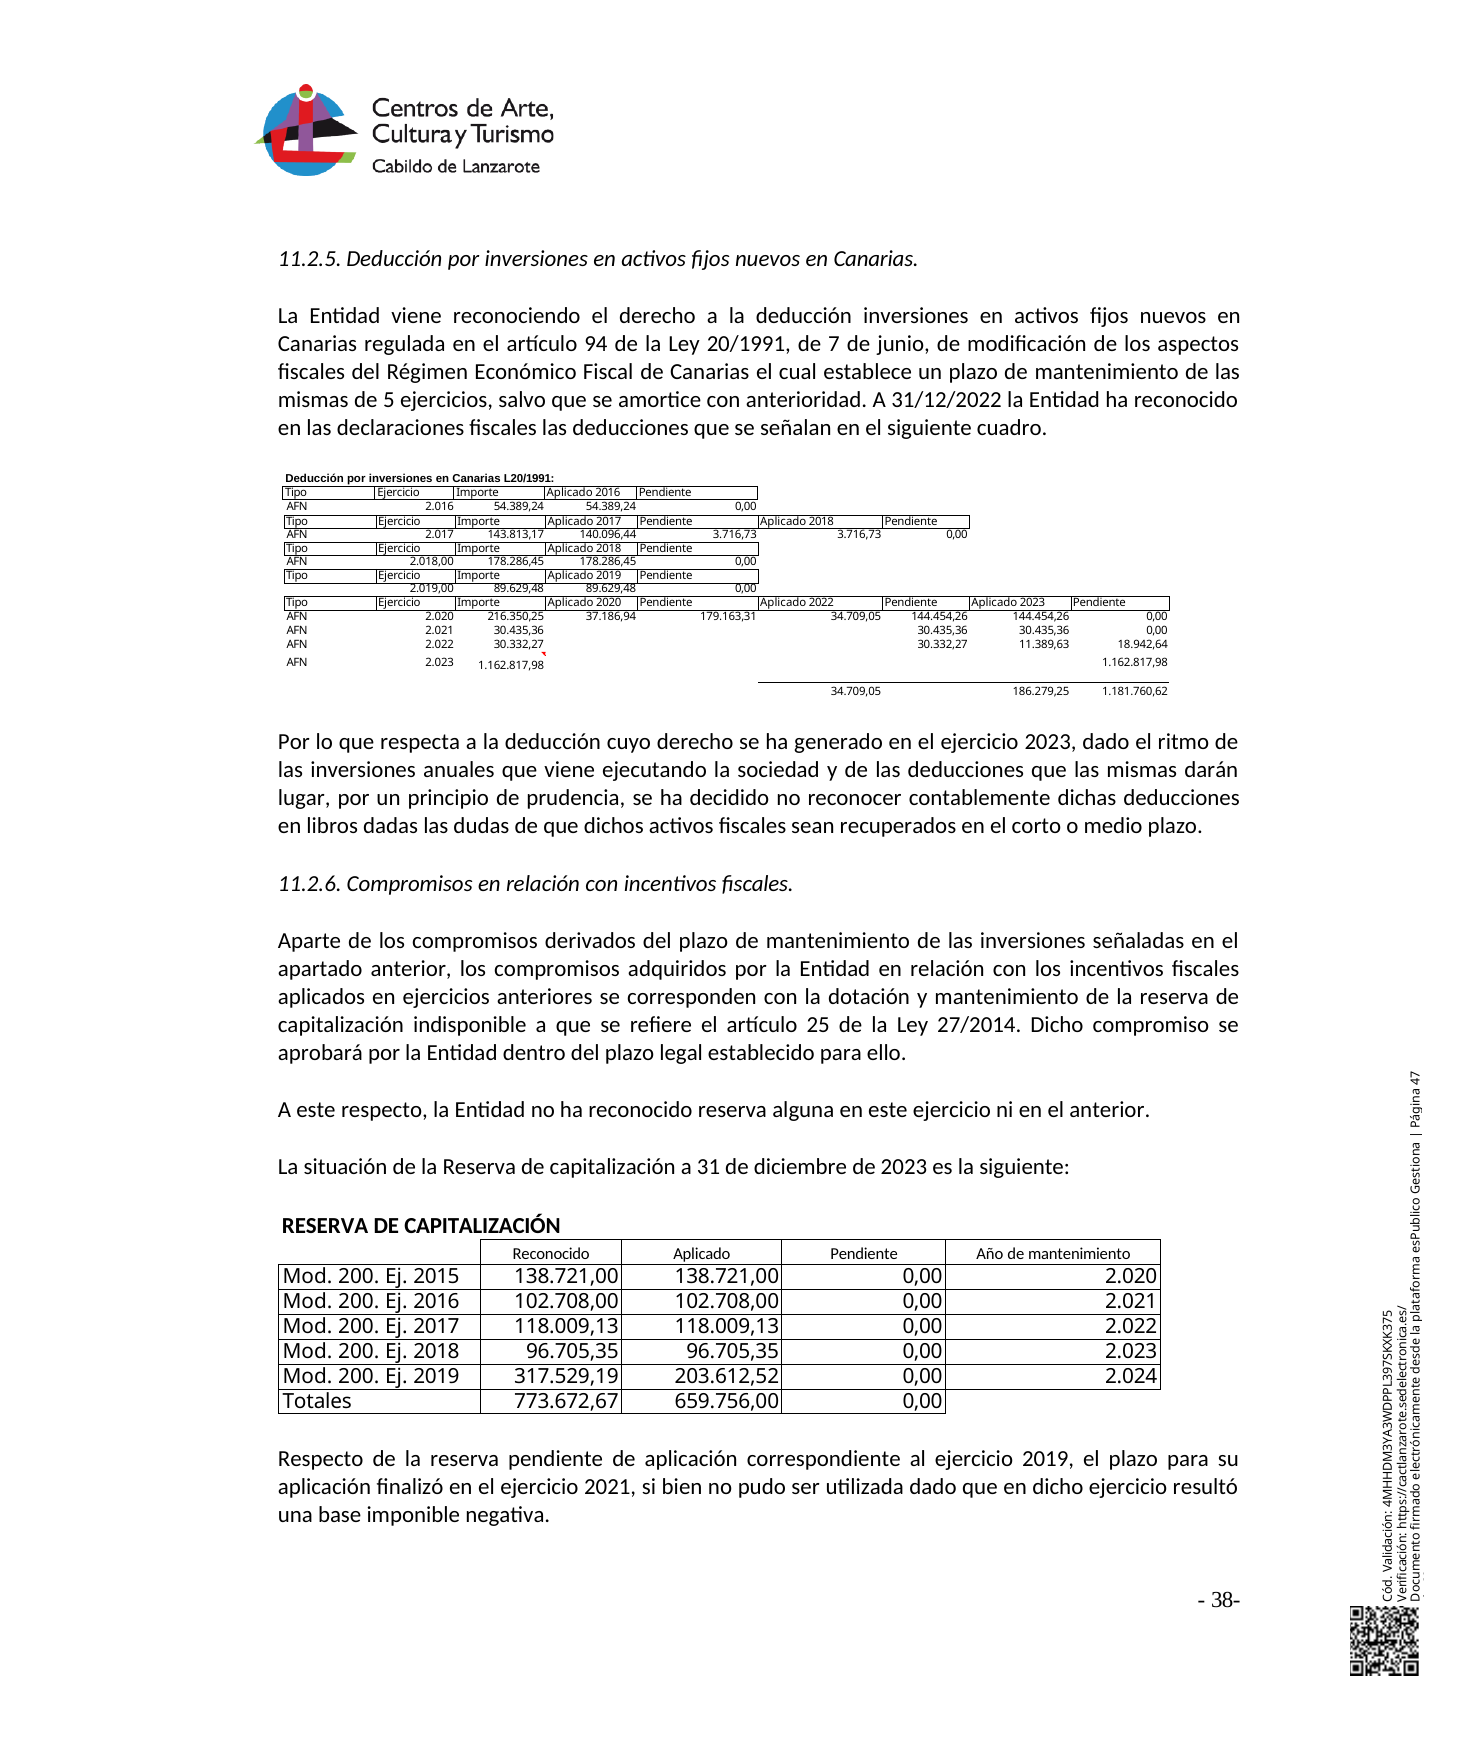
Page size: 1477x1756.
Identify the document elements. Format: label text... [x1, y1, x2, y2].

table_cell 96.705,35 [481, 1340, 621, 1364]
text Respecto de la reserva pendiente de aplicación correspondiente al ejercicio 2019, el plazo para su aplicación finalizó en el ejercicio 2021, si bien no pudo ser utilizada dado que en dicho ejercicio resultó una base imponible negativa. [278, 1444, 1241, 1528]
table_cell 34.709,05 [758, 611, 883, 624]
table_cell [546, 639, 638, 653]
table_cell Pendiente [638, 516, 758, 528]
table_cell 1.162.817,98 [1071, 654, 1169, 682]
table_cell 30.435,36 [455, 624, 546, 639]
table_cell 89.629,48 [455, 584, 546, 596]
table_cell Ejercicio [377, 516, 455, 528]
text Cód. Validación: 4MHHDM3YA3WDPPL397SKXK375 [1380, 1069, 1394, 1604]
table_header [758, 500, 1169, 515]
table_cell 659.756,00 [622, 1390, 781, 1413]
table_cell 216.350,25 [455, 611, 546, 624]
table_cell 0,00 [782, 1290, 945, 1314]
table_cell AFN [284, 529, 376, 542]
table_cell Importe [456, 570, 545, 582]
table_cell Tipo [285, 597, 376, 609]
table_cell 186.279,25 [970, 683, 1071, 699]
table_cell Ejercicio [377, 570, 455, 582]
table_cell Pendiente [638, 543, 758, 555]
table_cell Tipo [285, 516, 376, 528]
table_cell AFN [284, 611, 376, 624]
text RESERVA DE CAPITALIZACIÓN [282, 1211, 1380, 1239]
text A este respecto, la Entidad no ha reconocido reserva alguna en este ejercicio ni en el anterior. La situación de la Reserva de capitalización a 31 de diciembre de 2023 es la siguiente: [278, 1095, 1165, 1180]
text Aparte de los compromisos derivados del plazo de mantenimiento de las inversiones señaladas en el apartado anterior, los compromisos adquiridos por la Entidad en relación con los incentivos fiscales aplicados en ejercicios anteriores se corresponden con la dotación y mantenimiento de la reserva de capitalización indisponible a que se refiere el artículo 25 de la Ley 27/2014. Dicho compromiso se aprobará por la Entidad dentro del plazo legal establecido para ello. [278, 926, 1241, 1066]
table_cell [970, 515, 1071, 528]
table_cell 2.023 [946, 1340, 1160, 1364]
table_header 54.389,24 [546, 500, 638, 515]
table_cell Aplicado 2023 [970, 597, 1071, 609]
table_cell 2.019,00 [376, 584, 455, 596]
table_cell [883, 569, 969, 582]
table_cell 3.716,73 [638, 529, 758, 542]
table_cell Mod. 200. Ej. 2018 [279, 1340, 480, 1364]
table_cell 0,00 [883, 529, 969, 542]
table_cell [1071, 528, 1169, 542]
picture [253, 84, 554, 176]
table_cell Mod. 200. Ej. 2015 [279, 1265, 480, 1289]
text Pendiente [638, 487, 757, 498]
table_cell 1.162.817,98 [455, 654, 546, 682]
table_cell [1071, 555, 1169, 569]
table_cell 144.454,26 [970, 611, 1071, 624]
table_cell [970, 528, 1071, 542]
table_cell 30.332,27 [883, 639, 969, 653]
table_header Reconocido [481, 1240, 621, 1264]
table_cell 0,00 [638, 584, 758, 596]
table_cell 30.332,27 [455, 639, 546, 653]
text Verificación: https://cactlanzarote.sedelectronica.es/ [1395, 1069, 1408, 1604]
table_cell 0,00 [782, 1265, 945, 1289]
table_cell 102.708,00 [481, 1290, 621, 1314]
table_cell 0,00 [638, 556, 758, 569]
table_cell 0,00 [782, 1315, 945, 1339]
table_cell Mod. 200. Ej. 2017 [279, 1315, 480, 1339]
table_cell Ejercicio [377, 543, 455, 555]
table_cell [284, 584, 376, 596]
table_cell [970, 569, 1071, 582]
table_cell 2.024 [946, 1365, 1160, 1388]
table_cell [284, 682, 376, 699]
table_cell [758, 639, 883, 653]
table_cell [1071, 569, 1169, 582]
table_cell Ejercicio [377, 597, 455, 609]
table_cell Aplicado 2018 [759, 516, 882, 528]
table_cell 2.020 [376, 611, 455, 624]
text - 38- [162, 1586, 1241, 1613]
table_cell 118.009,13 [622, 1315, 781, 1339]
text Importe [456, 487, 544, 498]
text Tipo [285, 487, 374, 498]
table_cell [883, 542, 969, 555]
text La Entidad viene reconociendo el derecho a la deducción inversiones en activos fijos nuevos en Canarias regulada en el artículo 94 de la Ley 20/1991, de 7 de junio, de modificación de los aspectos fiscales del Régimen Económico Fiscal de Canarias el cual establece un plazo de mantenimiento de las mismas de 5 ejercicios, salvo que se amortice con anterioridad. A 31/12/2022 la Entidad ha reconocido en las declaraciones fiscales las deducciones que se señalan en el siguiente cuadro. [278, 301, 1241, 441]
table_cell [883, 683, 969, 699]
table_cell Mod. 200. Ej. 2019 [279, 1365, 480, 1388]
table_cell 317.529,19 [481, 1365, 621, 1388]
table_cell 2.022 [376, 639, 455, 653]
table_cell Aplicado 2017 [546, 516, 637, 528]
table_cell Tipo [285, 570, 376, 582]
table_cell 96.705,35 [622, 1340, 781, 1364]
table_cell 18.942,64 [1071, 639, 1169, 653]
table_cell 143.813,17 [455, 529, 546, 542]
table_cell Pendiente [638, 570, 758, 582]
table_cell Aplicado 2018 [546, 543, 637, 555]
table_cell [758, 555, 883, 569]
table_cell Aplicado 2020 [546, 597, 637, 609]
table_cell [376, 682, 455, 699]
table_cell Pendiente [1072, 597, 1169, 609]
table_header 54.389,24 [455, 500, 546, 515]
table_cell Totales [279, 1390, 480, 1413]
table_cell [970, 654, 1071, 682]
table_cell 1.181.760,62 [1071, 683, 1169, 699]
table_cell 0,00 [782, 1365, 945, 1388]
table_cell 89.629,48 [546, 584, 638, 596]
table_cell [638, 639, 758, 653]
table_header 2.016 [376, 500, 455, 515]
table_cell AFN [284, 654, 376, 682]
table_cell 30.435,36 [970, 624, 1071, 639]
table_cell [883, 654, 969, 682]
table_cell [970, 542, 1071, 555]
table_cell 3.716,73 [758, 529, 883, 542]
table_cell 138.721,00 [481, 1265, 621, 1289]
table_cell 140.096,44 [546, 529, 638, 542]
table_cell 203.612,52 [622, 1365, 781, 1388]
table_cell 178.286,45 [455, 556, 546, 569]
table_cell 118.009,13 [481, 1315, 621, 1339]
table_cell 102.708,00 [622, 1290, 781, 1314]
table_cell [638, 624, 758, 639]
table_cell 2.022 [946, 1315, 1160, 1339]
table_cell AFN [284, 639, 376, 653]
table_cell 37.186,94 [546, 611, 638, 624]
table_header Año de mantenimiento [946, 1240, 1160, 1264]
table_cell Aplicado 2022 [759, 597, 882, 609]
table_cell Importe [456, 516, 545, 528]
table_cell AFN [284, 624, 376, 639]
list Deducción por inversiones en activos fijos nuevos en Canarias. [278, 244, 1432, 272]
table_cell [1071, 542, 1169, 555]
table_cell [758, 654, 883, 682]
table_cell [546, 682, 638, 699]
table_cell [946, 1390, 1160, 1413]
table_cell 2.017 [376, 529, 455, 542]
text Documento firmado electrónicamente desde la plataforma esPublico Gestiona | Página 47 de 60 [1408, 1069, 1424, 1604]
table_cell 179.163,31 [638, 611, 758, 624]
table_cell 773.672,67 [481, 1390, 621, 1413]
table_cell 34.709,05 [758, 683, 883, 699]
table_cell [883, 583, 969, 596]
table_cell 138.721,00 [622, 1265, 781, 1289]
table_cell Tipo [285, 543, 376, 555]
text Aplicado 2016 [546, 487, 636, 498]
table_cell [1071, 583, 1169, 596]
table_cell [970, 583, 1071, 596]
table_cell 178.286,45 [546, 556, 638, 569]
table_header Pendiente [782, 1240, 945, 1264]
list Compromisos en relación con incentivos fiscales. [278, 869, 1432, 897]
table_cell 0,00 [1071, 611, 1169, 624]
table_cell 2.018,00 [376, 556, 455, 569]
table_header 0,00 [638, 500, 758, 515]
table_cell [758, 583, 883, 596]
table_cell Mod. 200. Ej. 2016 [279, 1290, 480, 1314]
text Ejercicio [377, 487, 453, 498]
table_cell [638, 682, 758, 699]
table_cell AFN [284, 556, 376, 569]
table_cell [758, 624, 883, 639]
table_cell 0,00 [782, 1390, 945, 1413]
table_cell [546, 654, 638, 682]
table_cell 2.021 [376, 624, 455, 639]
table_cell 2.021 [946, 1290, 1160, 1314]
picture [1350, 1606, 1419, 1676]
table_cell 30.435,36 [883, 624, 969, 639]
table_cell 2.023 [376, 654, 455, 682]
text Por lo que respecta a la deducción cuyo derecho se ha generado en el ejercicio 2023, dado el ritmo de las inversiones anuales que viene ejecutando la sociedad y de las deducciones que las mismas darán lugar, por un principio de prudencia, se ha decidido no reconocer contablemente dichas deducciones en libros dadas las dudas de que dichos activos fiscales sean recuperados en el corto o medio plazo. [278, 727, 1241, 839]
table_cell [970, 555, 1071, 569]
table_cell 0,00 [1071, 624, 1169, 639]
table_cell [455, 682, 546, 699]
table_cell Importe [456, 597, 545, 609]
table_cell [759, 542, 883, 555]
table_cell Pendiente [883, 516, 969, 528]
text Deducción por inversiones en Canarias L20/1991: [285, 472, 1432, 485]
table_header [279, 1239, 480, 1264]
table_cell [883, 555, 969, 569]
table_cell 2.020 [946, 1265, 1160, 1289]
table_cell Aplicado 2019 [546, 570, 637, 582]
table_cell Pendiente [883, 597, 969, 609]
table_cell [546, 624, 638, 639]
table_cell 0,00 [782, 1340, 945, 1364]
table_cell Importe [456, 543, 545, 555]
table_cell 11.389,63 [970, 639, 1071, 653]
table_cell [1071, 515, 1169, 528]
table_cell [759, 569, 883, 582]
table_cell Pendiente [638, 597, 758, 609]
table_cell 144.454,26 [883, 611, 969, 624]
table_header AFN [284, 500, 376, 515]
table_cell [638, 654, 758, 682]
table_header Aplicado [622, 1240, 781, 1264]
